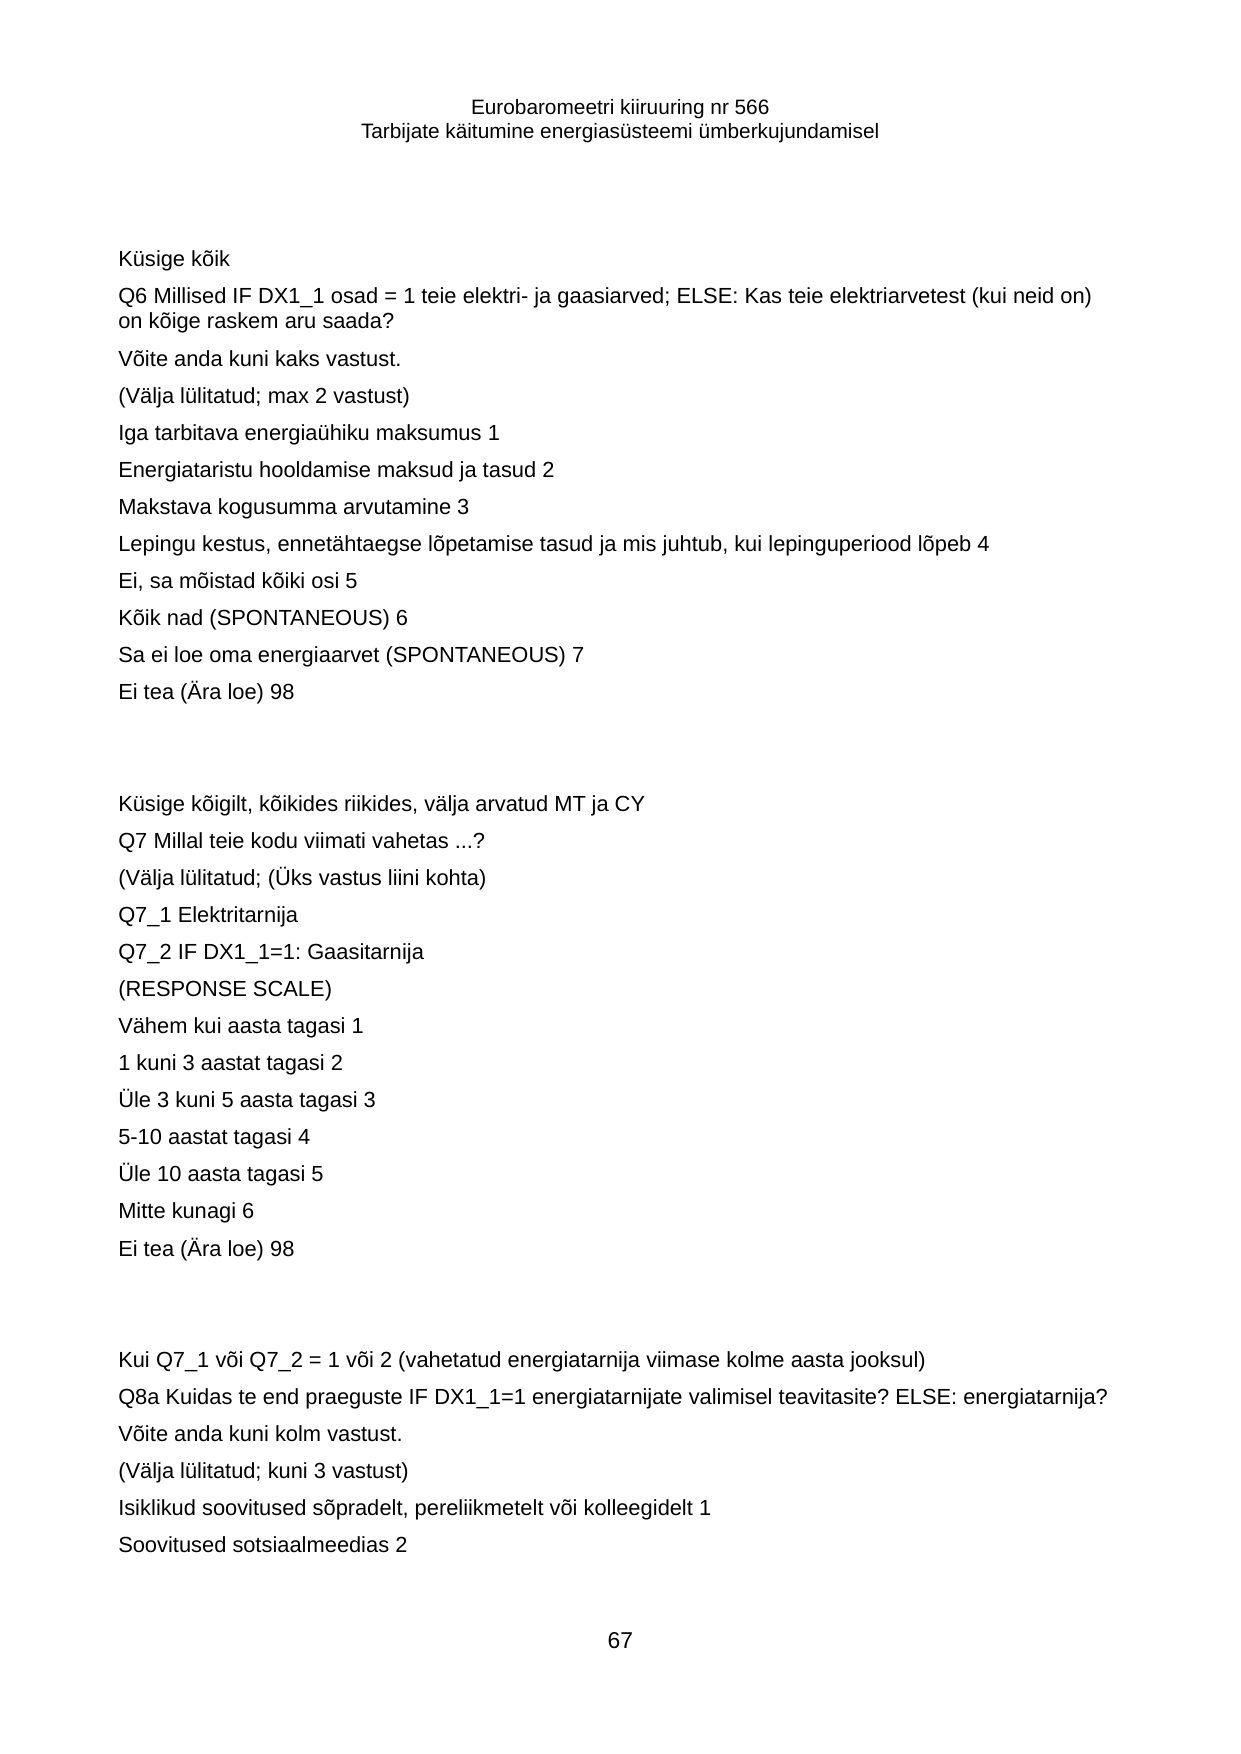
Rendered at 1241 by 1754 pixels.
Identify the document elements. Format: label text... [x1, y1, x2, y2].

text Üle 10 aasta tagasi 5 [118, 1161, 1122, 1186]
text Lepingu kestus, ennetähtaegse lõpetamise tasud ja mis juhtub, kui lepinguperiood lõpeb 4 [118, 531, 1122, 556]
text Ei tea (Ära loe) 98 [118, 679, 1122, 704]
text Sa ei loe oma energiaarvet (SPONTANEOUS) 7 [118, 642, 1122, 667]
text Q7_1 Elektritarnija [118, 902, 1122, 927]
text (Välja lülitatud; (Üks vastus liini kohta) [118, 864, 1122, 890]
text Q7 Millal teie kodu viimati vahetas ...? [118, 827, 1122, 853]
text Kui Q7_1 või Q7_2 = 1 või 2 (vahetatud energiatarnija viimase kolme aasta jooksul) [118, 1347, 1122, 1372]
text Soovitused sotsiaalmeedias 2 [118, 1532, 1122, 1557]
text Üle 3 kuni 5 aasta tagasi 3 [118, 1087, 1122, 1112]
text Vähem kui aasta tagasi 1 [118, 1013, 1122, 1038]
text Küsige kõik [118, 246, 1122, 271]
text (RESPONSE SCALE) [118, 976, 1122, 1001]
text Makstava kogusumma arvutamine 3 [118, 494, 1122, 519]
text Mitte kunagi 6 [118, 1198, 1122, 1223]
text Q6 Millised IF DX1_1 osad = 1 teie elektri- ja gaasiarved; ELSE: Kas teie elektriarvetest (kui neid on) on kõige raskem aru saada? [118, 283, 1122, 333]
text 1 kuni 3 aastat tagasi 2 [118, 1050, 1122, 1075]
text Võite anda kuni kolm vastust. [118, 1421, 1122, 1446]
text Ei, sa mõistad kõiki osi 5 [118, 568, 1122, 593]
text Iga tarbitava energiaühiku maksumus 1 [118, 419, 1122, 445]
text Q8a Kuidas te end praeguste IF DX1_1=1 energiatarnijate valimisel teavitasite? ELSE: energiatarnija? [118, 1384, 1122, 1409]
text Võite anda kuni kaks vastust. [118, 345, 1122, 371]
text Ei tea (Ära loe) 98 [118, 1235, 1122, 1261]
text (Välja lülitatud; kuni 3 vastust) [118, 1458, 1122, 1483]
text Isiklikud soovitused sõpradelt, pereliikmetelt või kolleegidelt 1 [118, 1495, 1122, 1520]
text Küsige kõigilt, kõikides riikides, välja arvatud MT ja CY [118, 790, 1122, 816]
text Energiataristu hooldamise maksud ja tasud 2 [118, 457, 1122, 482]
text Q7_2 IF DX1_1=1: Gaasitarnija [118, 939, 1122, 964]
text 5-10 aastat tagasi 4 [118, 1124, 1122, 1149]
text Kõik nad (SPONTANEOUS) 6 [118, 605, 1122, 630]
text (Välja lülitatud; max 2 vastust) [118, 382, 1122, 408]
